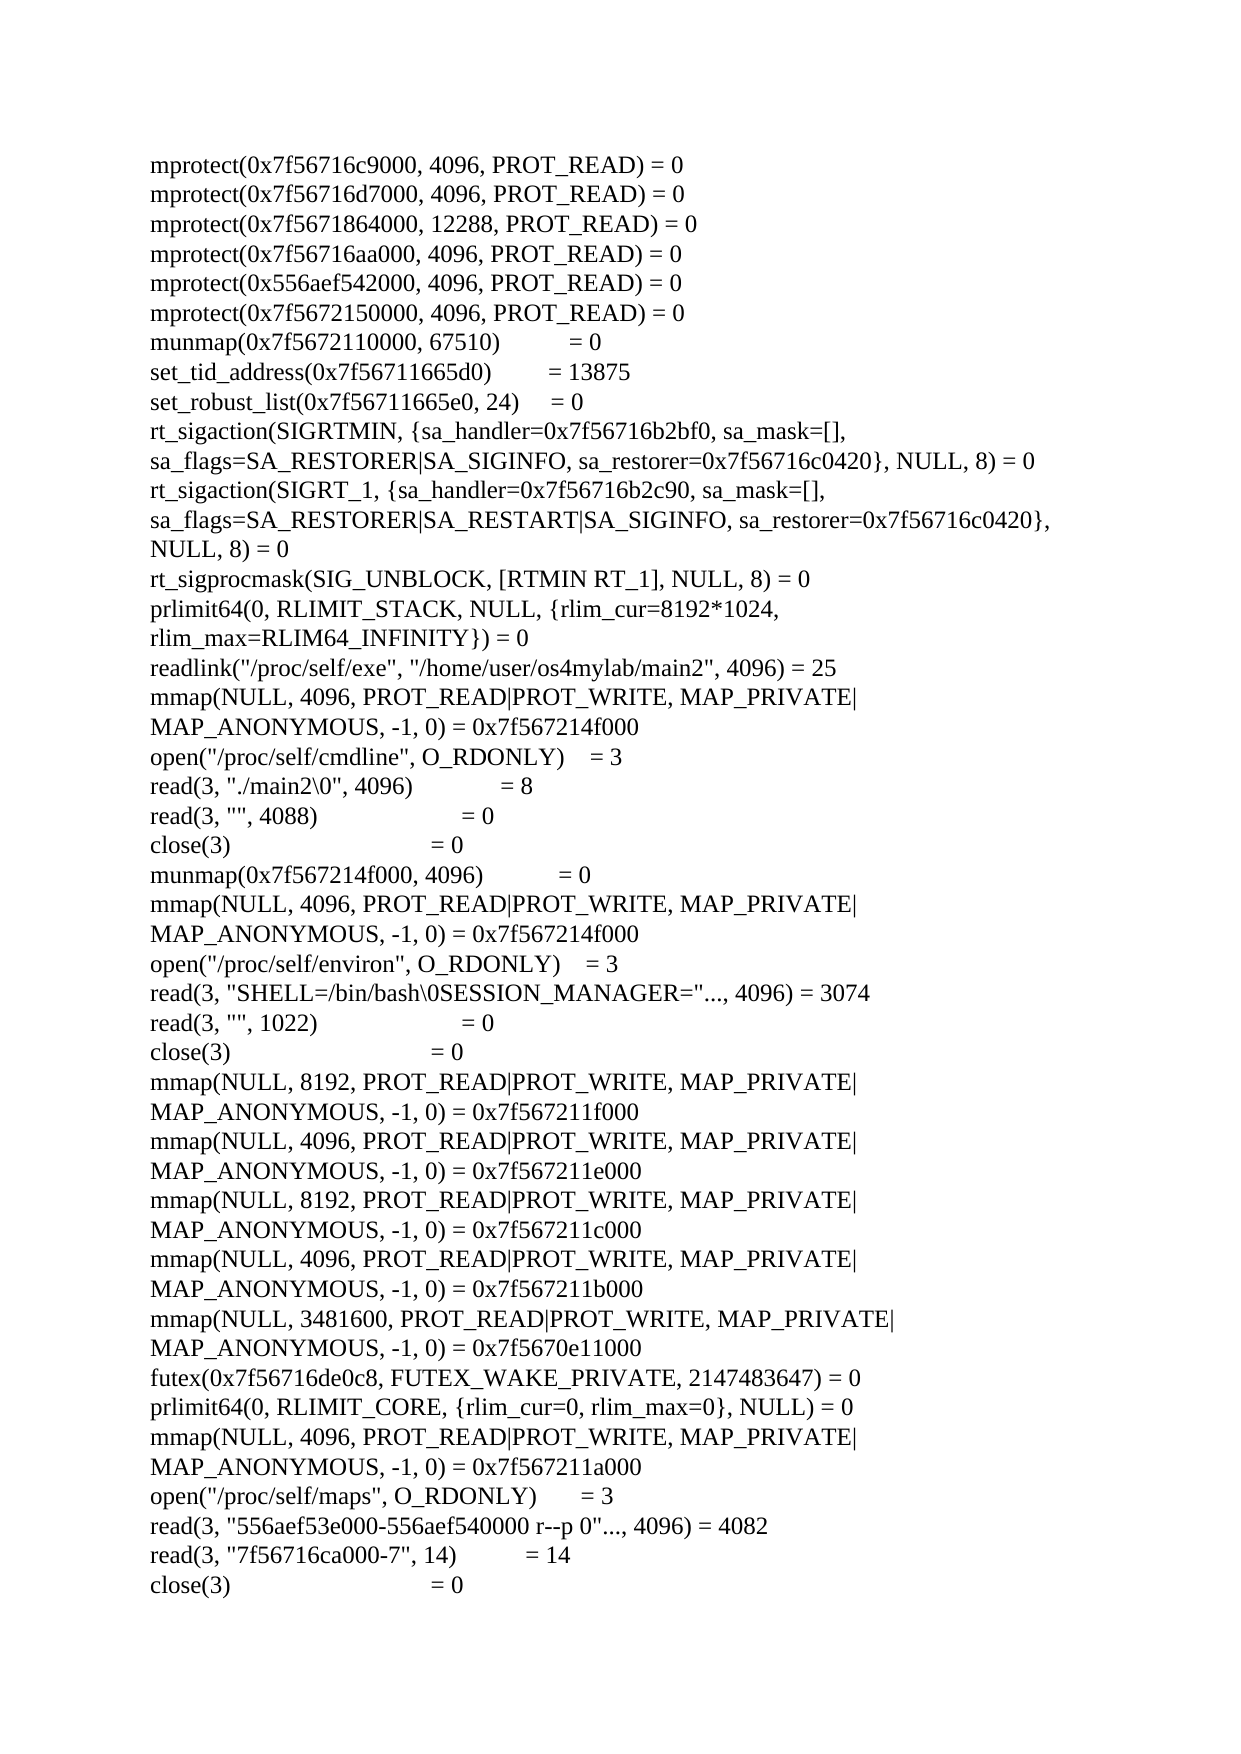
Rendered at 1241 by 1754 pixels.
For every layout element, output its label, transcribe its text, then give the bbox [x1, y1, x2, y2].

text readlink("/proc/self/exe", "/home/user/os4mylab/main2", 4096) = 25 [150, 653, 1090, 682]
text prlimit64(0, RLIMIT_CORE, {rlim_cur=0, rlim_max=0}, NULL) = 0 [150, 1392, 1090, 1421]
text mprotect(0x7f56716c9000, 4096, PROT_READ) = 0 [150, 150, 1090, 179]
text mmap(NULL, 8192, PROT_READ|PROT_WRITE, MAP_PRIVATE|MAP_ANONYMOUS, -1, 0) = 0x7f567211c000 [150, 1185, 1090, 1244]
text mmap(NULL, 4096, PROT_READ|PROT_WRITE, MAP_PRIVATE|MAP_ANONYMOUS, -1, 0) = 0x7f567211a000 [150, 1422, 1090, 1480]
text mprotect(0x556aef542000, 4096, PROT_READ) = 0 [150, 268, 1090, 297]
text read(3, "556aef53e000-556aef540000 r--p 0"..., 4096) = 4082 [150, 1511, 1090, 1539]
text mprotect(0x7f5671864000, 12288, PROT_READ) = 0 [150, 209, 1090, 238]
text mprotect(0x7f5672150000, 4096, PROT_READ) = 0 [150, 298, 1090, 327]
text mmap(NULL, 3481600, PROT_READ|PROT_WRITE, MAP_PRIVATE|MAP_ANONYMOUS, -1, 0) = 0x7f5670e11000 [150, 1304, 1090, 1362]
text munmap(0x7f567214f000, 4096) = 0 [150, 860, 1090, 889]
text open("/proc/self/cmdline", O_RDONLY) = 3 [150, 742, 1090, 770]
text read(3, "./main2\0", 4096) = 8 [150, 771, 1090, 800]
text mprotect(0x7f56716aa000, 4096, PROT_READ) = 0 [150, 239, 1090, 267]
text close(3) = 0 [150, 830, 1090, 859]
text munmap(0x7f5672110000, 67510) = 0 [150, 327, 1090, 356]
text read(3, "7f56716ca000-7", 14) = 14 [150, 1540, 1090, 1569]
text prlimit64(0, RLIMIT_STACK, NULL, {rlim_cur=8192*1024, rlim_max=RLIM64_INFINITY}) = 0 [150, 594, 1090, 652]
text close(3) = 0 [150, 1037, 1090, 1066]
text rt_sigaction(SIGRTMIN, {sa_handler=0x7f56716b2bf0, sa_mask=[], sa_flags=SA_RESTORER|SA_SIGINFO, sa_restorer=0x7f56716c0420}, NULL, 8) = 0 [150, 416, 1090, 474]
text set_tid_address(0x7f56711665d0) = 13875 [150, 357, 1090, 386]
text mprotect(0x7f56716d7000, 4096, PROT_READ) = 0 [150, 179, 1090, 208]
text mmap(NULL, 8192, PROT_READ|PROT_WRITE, MAP_PRIVATE|MAP_ANONYMOUS, -1, 0) = 0x7f567211f000 [150, 1067, 1090, 1125]
text rt_sigaction(SIGRT_1, {sa_handler=0x7f56716b2c90, sa_mask=[], sa_flags=SA_RESTORER|SA_RESTART|SA_SIGINFO, sa_restorer=0x7f56716c0420}, NULL, 8) = 0 [150, 475, 1090, 563]
text rt_sigprocmask(SIG_UNBLOCK, [RTMIN RT_1], NULL, 8) = 0 [150, 564, 1090, 593]
text mmap(NULL, 4096, PROT_READ|PROT_WRITE, MAP_PRIVATE|MAP_ANONYMOUS, -1, 0) = 0x7f567214f000 [150, 889, 1090, 948]
text futex(0x7f56716de0c8, FUTEX_WAKE_PRIVATE, 2147483647) = 0 [150, 1363, 1090, 1392]
text read(3, "SHELL=/bin/bash\0SESSION_MANAGER="..., 4096) = 3074 [150, 978, 1090, 1007]
text mmap(NULL, 4096, PROT_READ|PROT_WRITE, MAP_PRIVATE|MAP_ANONYMOUS, -1, 0) = 0x7f567214f000 [150, 682, 1090, 741]
text mmap(NULL, 4096, PROT_READ|PROT_WRITE, MAP_PRIVATE|MAP_ANONYMOUS, -1, 0) = 0x7f567211b000 [150, 1244, 1090, 1303]
text open("/proc/self/environ", O_RDONLY) = 3 [150, 949, 1090, 977]
text read(3, "", 4088) = 0 [150, 801, 1090, 829]
text mmap(NULL, 4096, PROT_READ|PROT_WRITE, MAP_PRIVATE|MAP_ANONYMOUS, -1, 0) = 0x7f567211e000 [150, 1126, 1090, 1184]
text set_robust_list(0x7f56711665e0, 24) = 0 [150, 387, 1090, 415]
text read(3, "", 1022) = 0 [150, 1008, 1090, 1037]
text close(3) = 0 [150, 1570, 1090, 1599]
text open("/proc/self/maps", O_RDONLY) = 3 [150, 1481, 1090, 1510]
